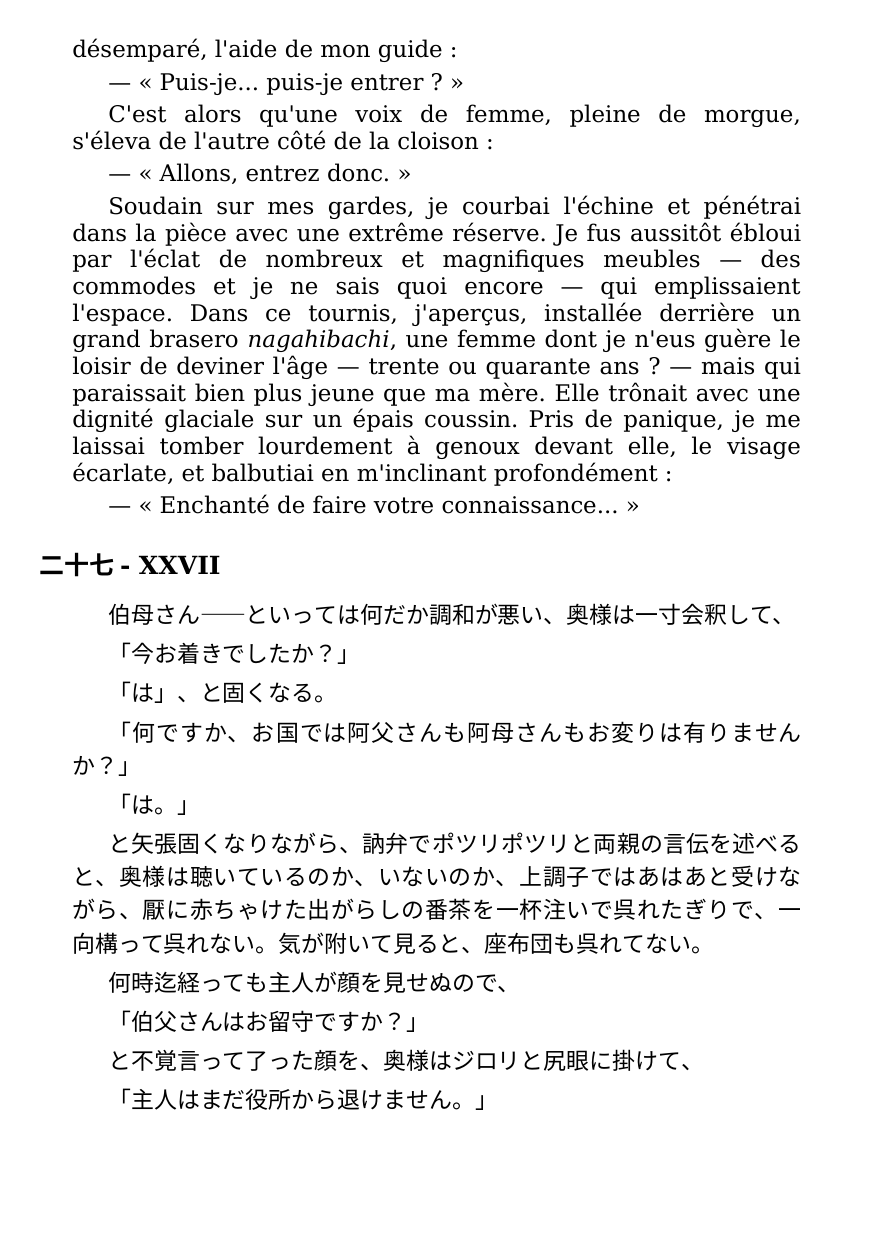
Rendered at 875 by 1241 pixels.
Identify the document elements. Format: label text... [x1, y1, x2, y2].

text と不覚言って了った顔を、奥様はジロリと尻眼に掛けて、 [72, 1043, 802, 1076]
text 「何ですか、お国では阿父さんも阿母さんもお変りは有りませんか？」 [72, 714, 802, 781]
text 「今お着きでしたか？」 [72, 636, 802, 669]
text — « Allons, entrez donc. » [72, 161, 802, 187]
text — « Enchanté de faire votre connaissance... » [72, 492, 802, 519]
text 伯母さん――といっては何だか調和が悪い、奥様は一寸会釈して、 [72, 597, 802, 630]
text 「伯父さんはお留守ですか？」 [72, 1004, 802, 1037]
text Soudain sur mes gardes, je courbai l'échine et pénétrai dans la pièce avec une extrême réserve. Je fus aussitôt ébloui par l'éclat de nombreux et magnifiques meubles — des commodes et je ne sais quoi encore — qui emplissaient l'espace. Dans ce tournis, j'aperçus, installée derrière un grand brasero nagahibachi, une femme dont je n'eus guère le loisir de deviner l'âge — trente ou quarante ans ? — mais qui paraissait bien plus jeune que ma mère. Elle trônait avec une dignité glaciale sur un épais coussin. Pris de panique, je me laissai tomber lourdement à genoux devant elle, le visage écarlate, et balbutiai en m'inclinant profondément : [72, 193, 802, 486]
subtitle 二十七 - XXVII [36, 543, 838, 585]
text 「主人はまだ役所から退けません。」 [72, 1082, 802, 1116]
text — « Puis-je... puis-je entrer ? » [72, 69, 802, 95]
text と矢張固くなりながら、訥弁でポツリポツリと両親の言伝を述べると、奥様は聴いているのか、いないのか、上調子ではあはあと受けながら、厭に赤ちゃけた出がらしの番茶を一杯注いで呉れたぎりで、一向構って呉れない。気が附いて見ると、座布団も呉れてない。 [72, 826, 802, 959]
text désemparé, l'aide de mon guide : [72, 36, 802, 63]
text 「は」、と固くなる。 [72, 675, 802, 708]
text C'est alors qu'une voix de femme, pleine de morgue, s'éleva de l'autre côté de la cloison : [72, 101, 802, 154]
text 「は。」 [72, 787, 802, 820]
text 何時迄経っても主人が顔を見せぬので、 [72, 965, 802, 998]
